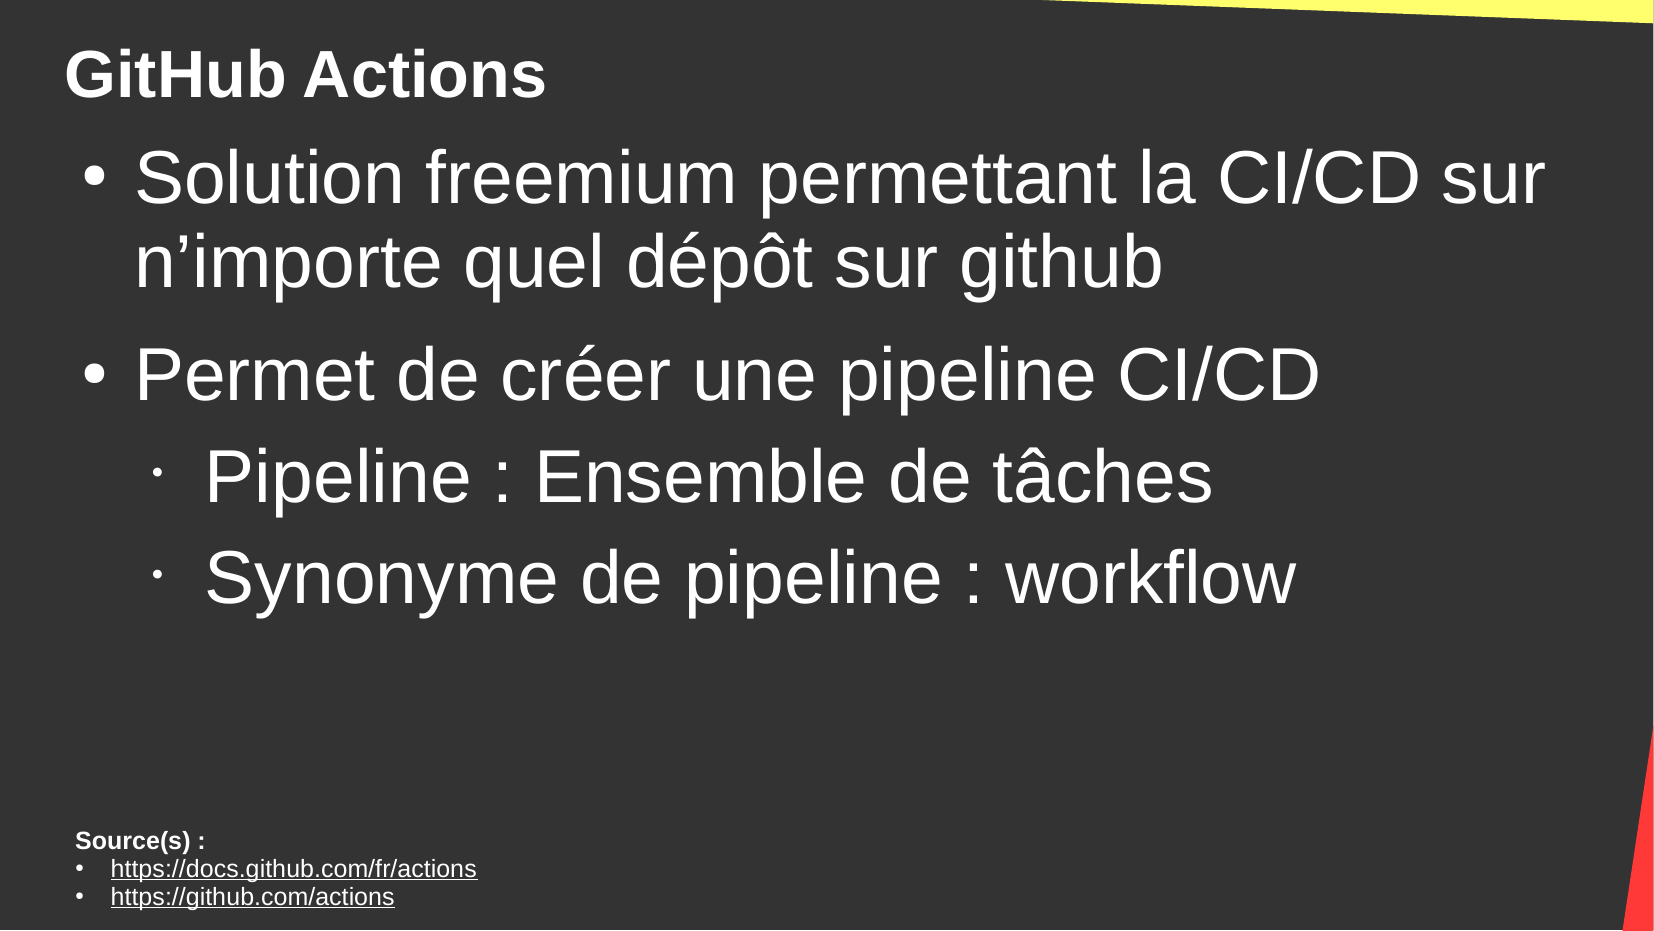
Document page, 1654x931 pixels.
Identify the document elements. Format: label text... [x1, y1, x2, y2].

text_box [1042, 0, 1654, 24]
list Solution freemium permettant la CI/CD sur n’importe quel dépôt sur github Permet de créer une pipeline CI/CD Pipeline : Ensemble de tâches Synonyme de pipeline : workflow [63, 135, 1619, 792]
text_box [1622, 721, 1654, 931]
title GitHub Actions [64, 37, 1105, 119]
text_box Source(s) : https://docs.github.com/fr/actions https://github.com/actions [60, 809, 1546, 919]
